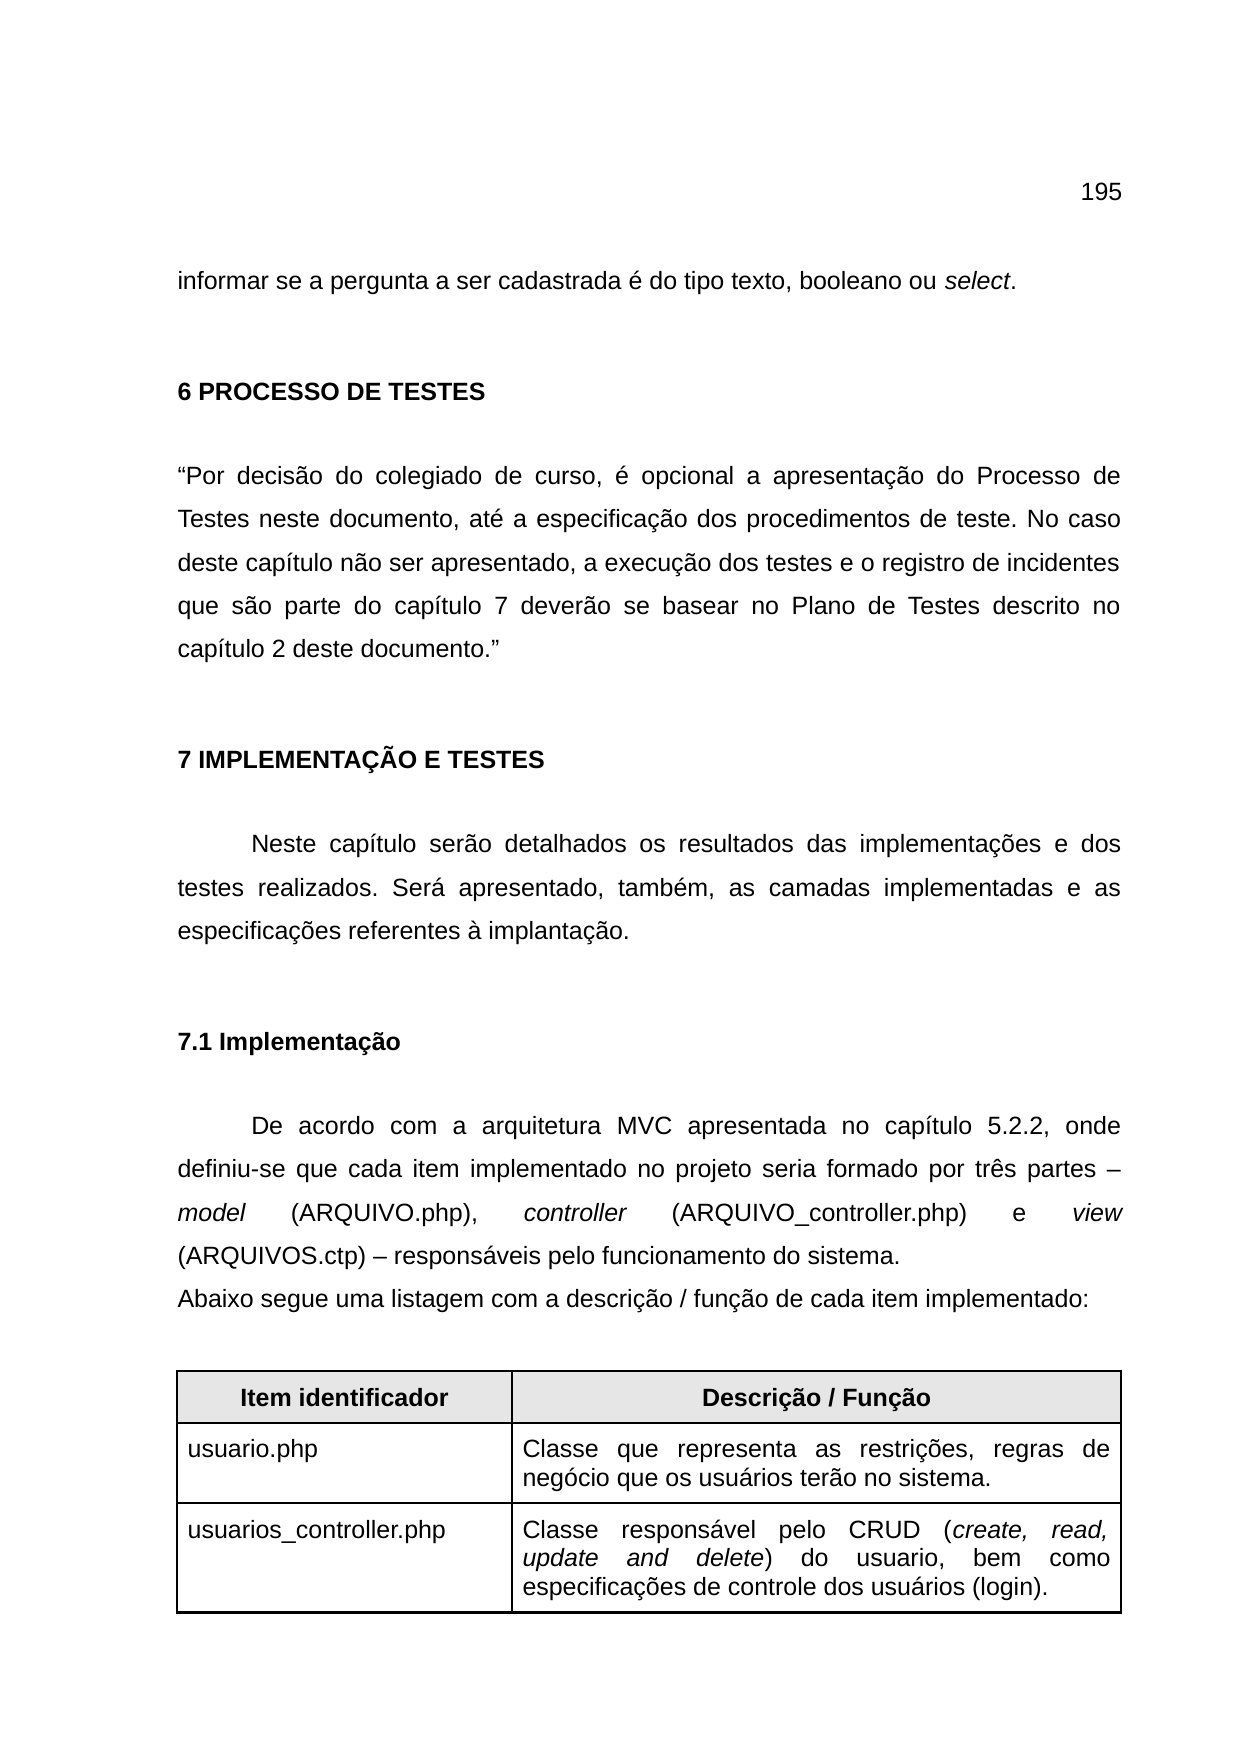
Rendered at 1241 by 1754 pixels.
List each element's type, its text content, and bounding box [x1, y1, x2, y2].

table_cell usuarios_controller.php [178, 1504, 511, 1611]
table_cell Classe responsável pelo CRUD (create, read, update and delete) do usuario, bem como especificações de controle dos usuários (login). [513, 1504, 1120, 1611]
text Abaixo segue uma listagem com a descrição / função de cada item implementado: [177, 1284, 1122, 1313]
table_header Descrição / Função [513, 1372, 1120, 1422]
subtitle 6 PROCESSO DE TESTES [177, 377, 1122, 406]
text Neste capítulo serão detalhados os resultados das implementações e dos testes realizados. Será apresentado, também, as camadas implementadas e as especificações referentes à implantação. [177, 829, 1122, 944]
subtitle 7.1 Implementação [177, 1027, 1122, 1056]
text informar se a pergunta a ser cadastrada é do tipo texto, booleano ou select. [177, 266, 1122, 294]
text “Por decisão do colegiado de curso, é opcional a apresentação do Processo de Testes neste documento, até a especificação dos procedimentos de teste. No caso deste capítulo não ser apresentado, a execução dos testes e o registro de incidentes que são parte do capítulo 7 deverão se basear no Plano de Testes descrito no capítulo 2 deste documento.” [177, 461, 1122, 663]
subtitle 7 IMPLEMENTAÇÃO E TESTES [177, 745, 1122, 774]
table_cell usuario.php [178, 1424, 511, 1502]
table_header Item identificador [178, 1372, 511, 1422]
table_cell Classe que representa as restrições, regras de negócio que os usuários terão no sistema. [513, 1424, 1120, 1502]
text De acordo com a arquitetura MVC apresentada no capítulo 5.2.2, onde definiu-se que cada item implementado no projeto seria formado por três partes – model (ARQUIVO.php), controller (ARQUIVO_controller.php) e view (ARQUIVOS.ctp) – responsáveis pelo funcionamento do sistema. [177, 1111, 1122, 1269]
